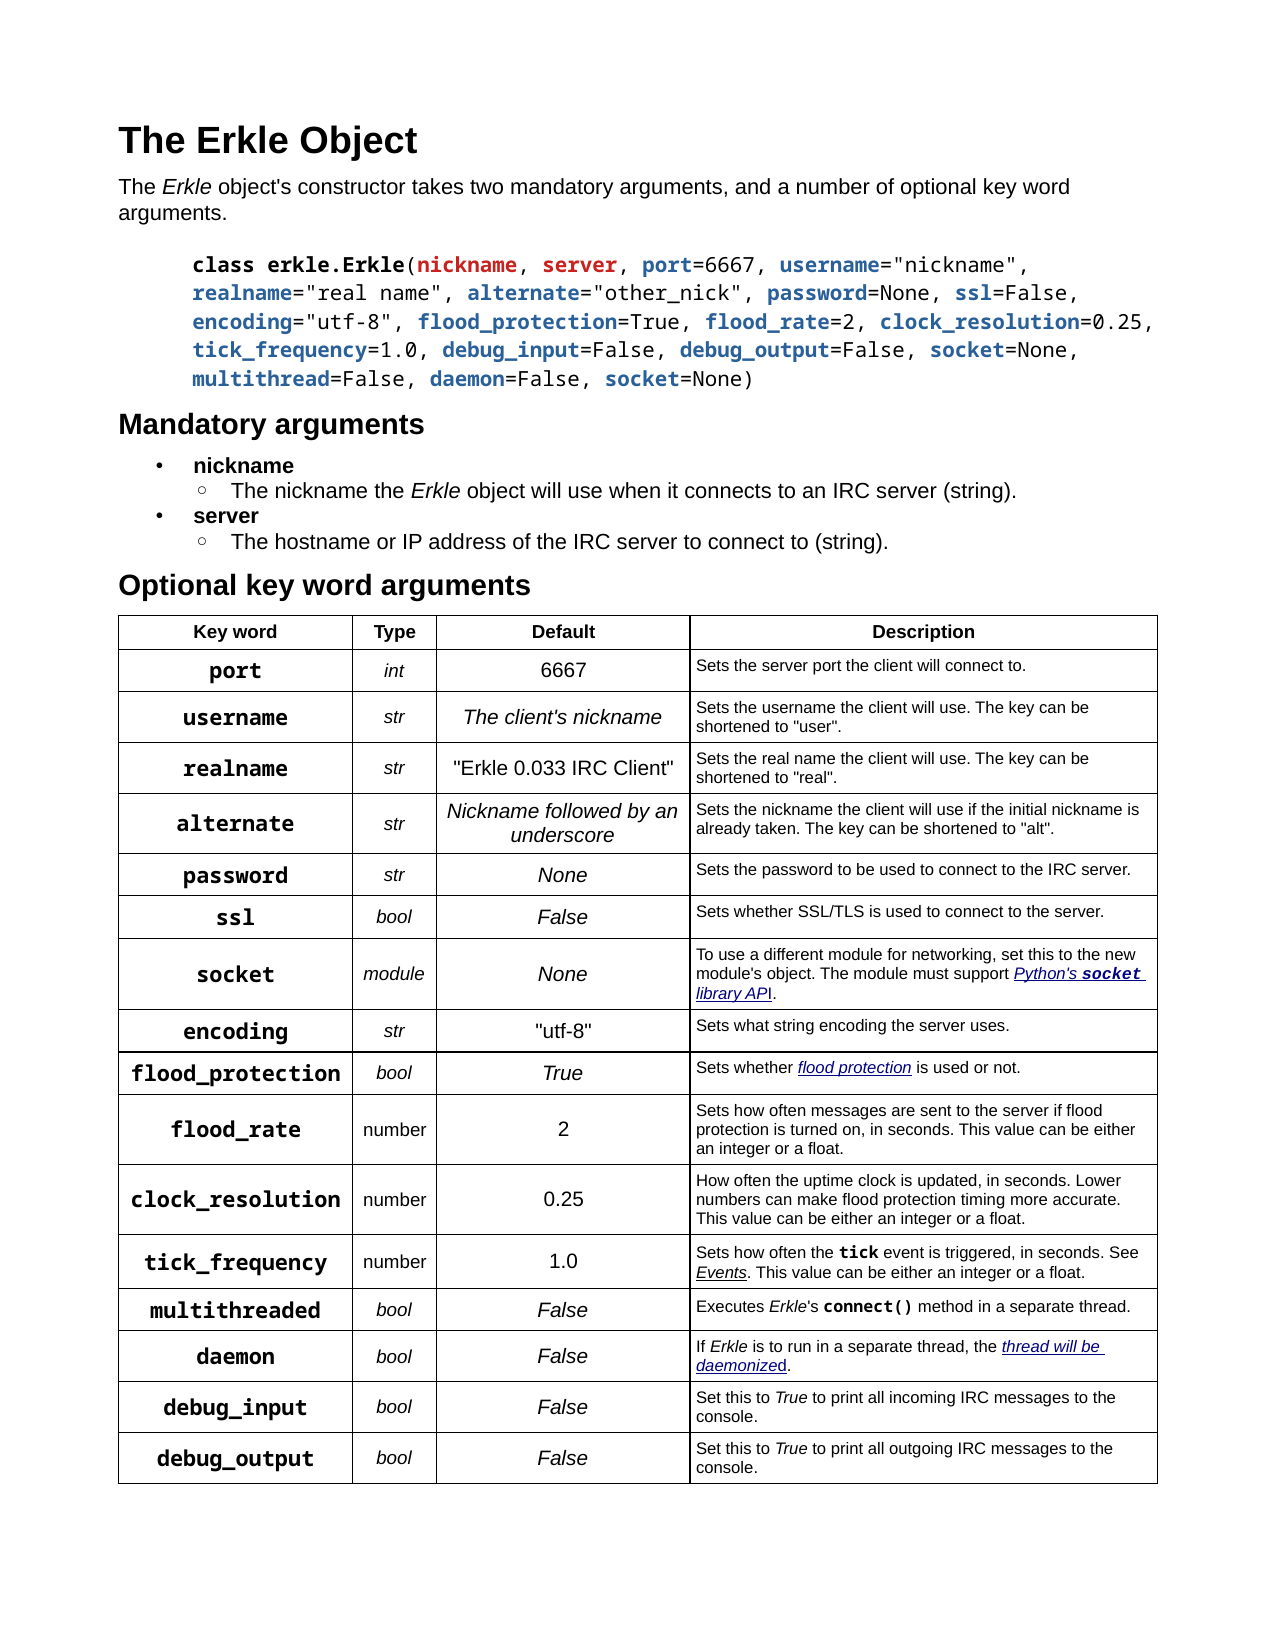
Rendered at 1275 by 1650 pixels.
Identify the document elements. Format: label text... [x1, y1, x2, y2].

table_cell int [353, 650, 436, 691]
table_cell str [353, 692, 436, 742]
table_cell password [119, 854, 352, 895]
table_cell None [437, 854, 689, 895]
text The Erkle object's constructor takes two mandatory arguments, and a number of optional key word arguments. [118, 174, 1157, 225]
table_cell encoding [119, 1010, 352, 1051]
list The nickname the Erkle object will use when it connects to an IRC server (string). [193, 478, 1157, 503]
table_cell If Erkle is to run in a separate thread, the thread will be daemonized. [691, 1331, 1157, 1381]
table_cell bool [353, 896, 436, 938]
table_cell str [353, 794, 436, 853]
table_cell port [119, 650, 352, 691]
table_cell bool [353, 1382, 436, 1432]
table_cell str [353, 854, 436, 895]
text realname="real name", alternate="other_nick", password=None, ssl=False, encoding="utf-8", flood_protection=True, flood_rate=2, clock_resolution=0.25, tick_frequency=1.0, debug_input=False, debug_output=False, socket=None, multithread=False, daemon=False, socket=None) [192, 278, 1157, 392]
table_cell "utf-8" [437, 1010, 689, 1051]
table_cell Set this to True to print all outgoing IRC messages to the console. [691, 1433, 1157, 1483]
table_cell ssl [119, 896, 352, 938]
table_cell 2 [437, 1095, 689, 1164]
subtitle The Erkle Object [118, 118, 1157, 162]
table_cell False [437, 896, 689, 938]
table_cell "Erkle 0.033 IRC Client" [437, 743, 689, 793]
table_cell flood_rate [119, 1095, 352, 1164]
table_cell 6667 [437, 650, 689, 691]
list nickname [156, 453, 1157, 478]
table_cell str [353, 743, 436, 793]
table_cell socket [119, 939, 352, 1009]
list server [156, 503, 1157, 528]
table_cell Sets how often messages are sent to the server if flood protection is turned on, in seconds. This value can be either an integer or a float. [691, 1095, 1157, 1164]
table_cell Sets how often the tick event is triggered, in seconds. See Events. This value can be either an integer or a float. [691, 1235, 1157, 1288]
table_header Default [437, 616, 689, 649]
table_cell multithreaded [119, 1289, 352, 1330]
table_header Key word [119, 616, 352, 649]
table_cell clock_resolution [119, 1165, 352, 1234]
table_cell module [353, 939, 436, 1009]
table_cell False [437, 1382, 689, 1432]
table_header Type [353, 616, 436, 649]
table_cell Sets the server port the client will connect to. [691, 650, 1157, 691]
list The hostname or IP address of the IRC server to connect to (string). [193, 528, 1157, 554]
table_cell 1.0 [437, 1235, 689, 1288]
table_cell debug_input [119, 1382, 352, 1432]
table_cell bool [353, 1053, 436, 1094]
table_cell The client's nickname [437, 692, 689, 742]
table_cell number [353, 1095, 436, 1164]
table_cell Sets what string encoding the server uses. [691, 1010, 1157, 1051]
table_cell alternate [119, 794, 352, 853]
table_cell number [353, 1165, 436, 1234]
table_cell True [437, 1053, 689, 1094]
table_cell False [437, 1433, 689, 1483]
table_cell Sets the real name the client will use. The key can be shortened to "real". [691, 743, 1157, 793]
table_cell 0.25 [437, 1165, 689, 1234]
table_cell To use a different module for networking, set this to the new module's object. The module must support Python's socket library API. [691, 939, 1157, 1009]
table_cell bool [353, 1433, 436, 1483]
table_cell bool [353, 1331, 436, 1381]
table_cell debug_output [119, 1433, 352, 1483]
table_cell daemon [119, 1331, 352, 1381]
table_cell False [437, 1289, 689, 1330]
table_cell str [353, 1010, 436, 1051]
table_cell Set this to True to print all incoming IRC messages to the console. [691, 1382, 1157, 1432]
table_cell flood_protection [119, 1053, 352, 1094]
text class erkle.Erkle(nickname, server, port=6667, username="nickname", [192, 250, 1157, 278]
table_cell None [437, 939, 689, 1009]
table_cell tick_frequency [119, 1235, 352, 1288]
table_cell Executes Erkle's connect() method in a separate thread. [691, 1289, 1157, 1330]
table_cell Sets the username the client will use. The key can be shortened to "user". [691, 692, 1157, 742]
table_cell False [437, 1331, 689, 1381]
table_cell Sets the nickname the client will use if the initial nickname is already taken. The key can be shortened to "alt". [691, 794, 1157, 853]
subtitle Optional key word arguments [118, 568, 1157, 602]
table_cell Sets the password to be used to connect to the IRC server. [691, 854, 1157, 895]
table_cell realname [119, 743, 352, 793]
table_header Description [691, 616, 1157, 649]
subtitle Mandatory arguments [118, 407, 1157, 440]
table_cell How often the uptime clock is updated, in seconds. Lower numbers can make flood protection timing more accurate. This value can be either an integer or a float. [691, 1165, 1157, 1234]
table_cell bool [353, 1289, 436, 1330]
table_cell number [353, 1235, 436, 1288]
table_cell username [119, 692, 352, 742]
table_cell Nickname followed by an underscore [437, 794, 689, 853]
table_cell Sets whether SSL/TLS is used to connect to the server. [691, 896, 1157, 938]
table_cell Sets whether flood protection is used or not. [691, 1053, 1157, 1094]
